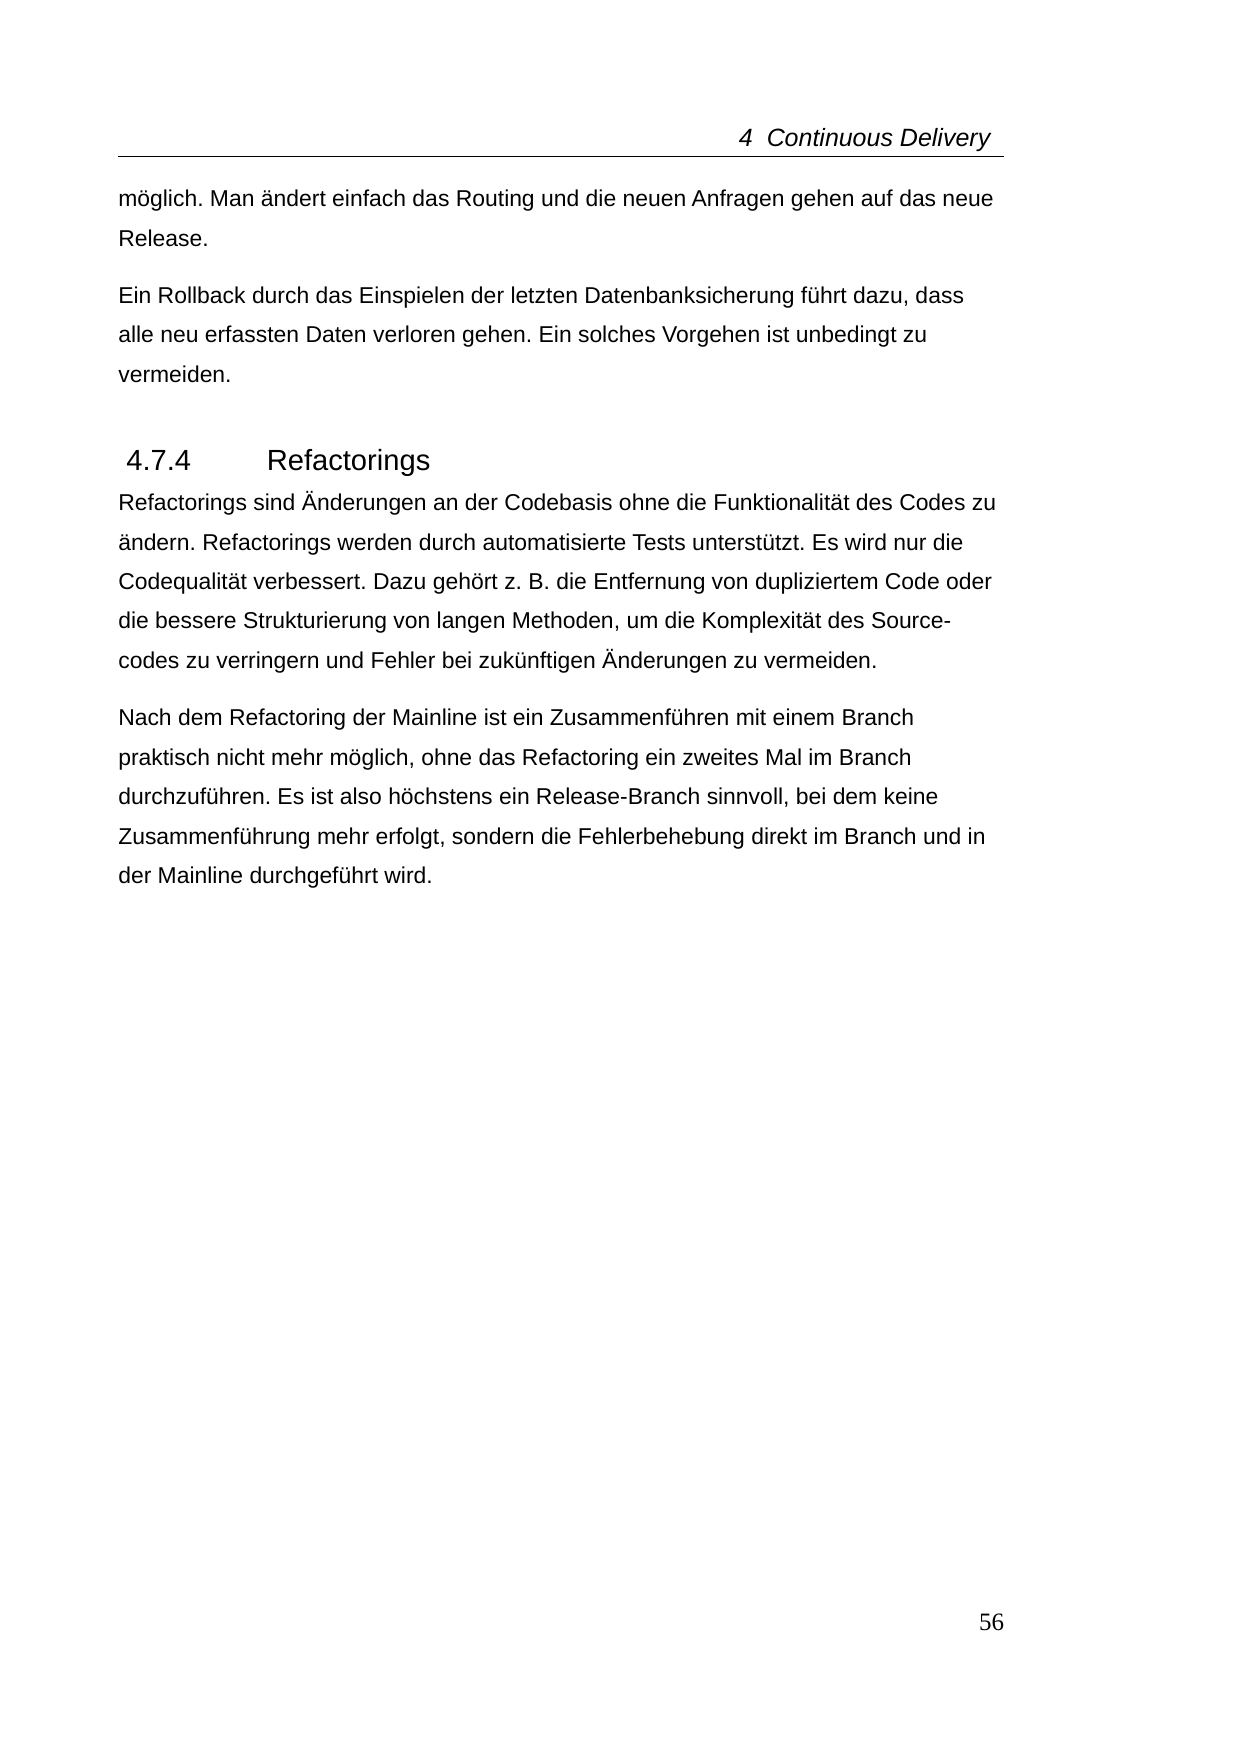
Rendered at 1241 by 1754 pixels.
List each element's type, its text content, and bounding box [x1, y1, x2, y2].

text Nach dem Refactoring der Mainline ist ein Zusammenführen mit einem Branch praktisch nicht mehr möglich, ohne das Refactoring ein zweites Mal im Branch durchzuführen. Es ist also höchstens ein Release-Branch sinnvoll, bei dem keine Zusammenführung mehr erfolgt, sondern die Fehlerbehebung direkt im Branch und in der Mainline durchgeführt wird. [118, 704, 1004, 888]
text möglich. Man ändert einfach das Routing und die neuen Anfragen gehen auf das neue Release. [118, 185, 1004, 251]
text Ein Rollback durch das Einspielen der letzten Datenbanksicherung führt dazu, dass alle neu erfassten Daten verloren gehen. Ein solches Vorgehen ist unbedingt zu vermeiden. [118, 282, 1004, 387]
text Refactorings sind Änderungen an der Codebasis ohne die Funktionalität des Codes zu ändern. Refactorings werden durch automatisierte Tests unterstützt. Es wird nur die Codequalität verbessert. Dazu gehört z. B. die Entfernung von dupliziertem Code oder die bessere Strukturierung von langen Methoden, um die Komplexität des Source-codes zu verringern und Fehler bei zukünftigen Änderungen zu vermeiden. [118, 489, 1004, 673]
subtitle Refactorings [118, 443, 1004, 477]
